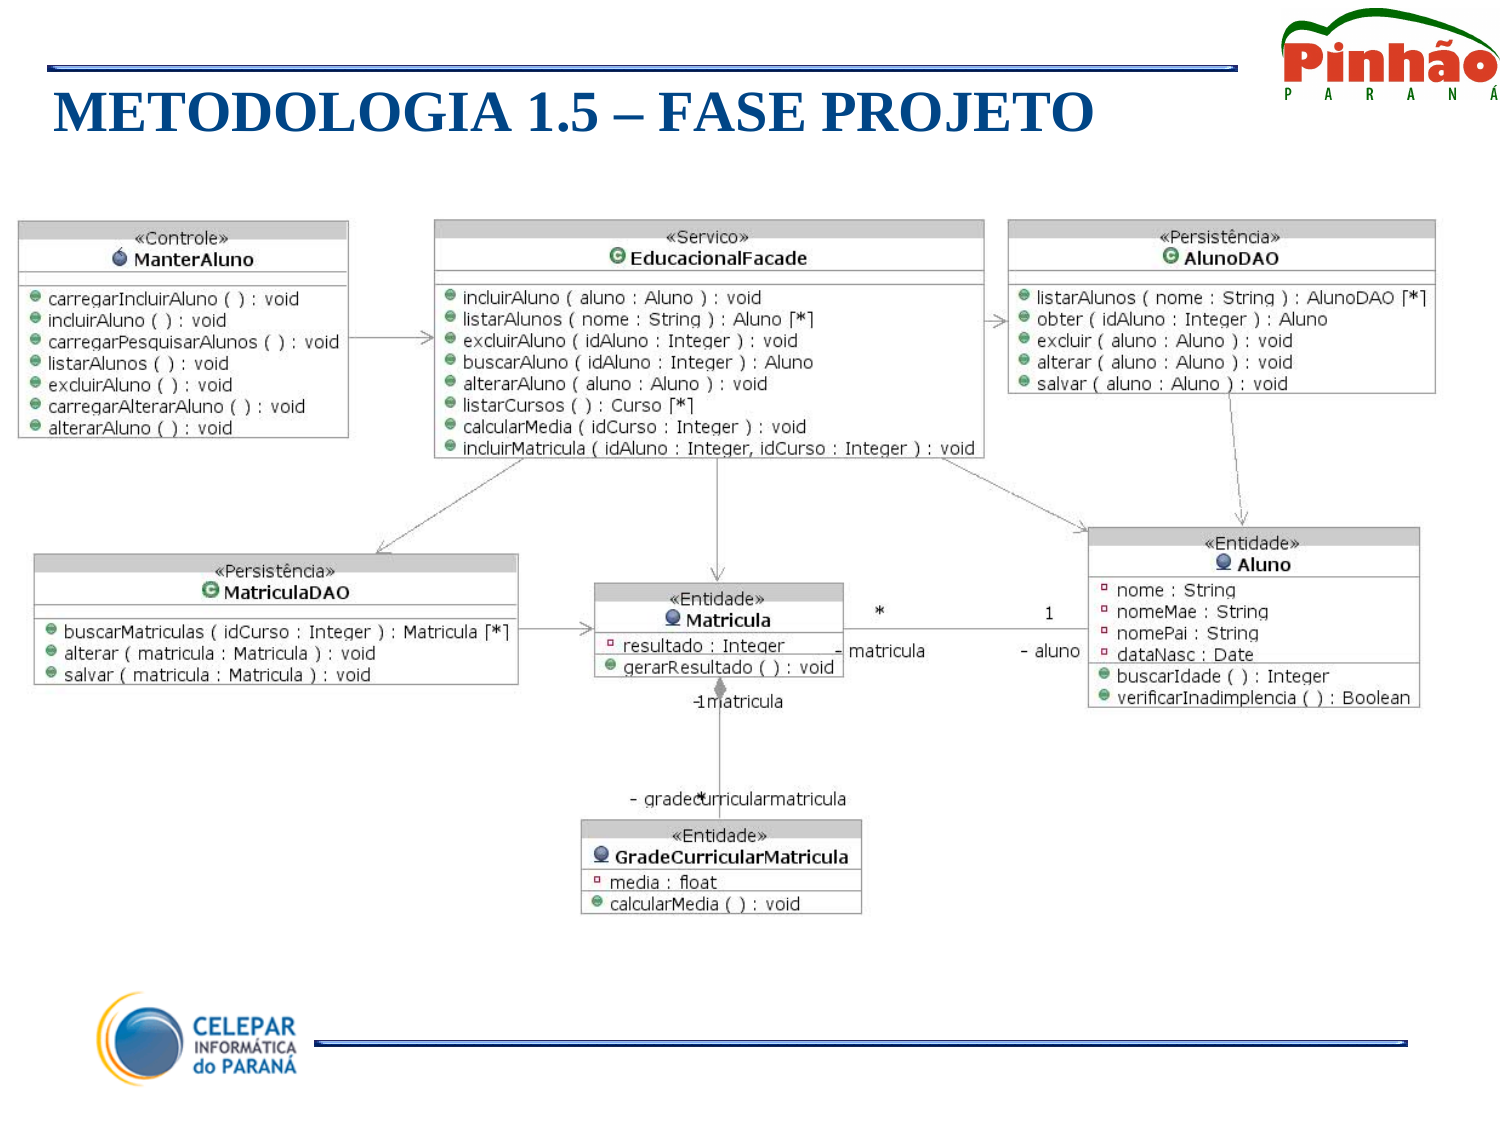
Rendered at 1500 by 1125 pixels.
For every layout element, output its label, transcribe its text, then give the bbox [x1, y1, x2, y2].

text_box 6. Exemplo [57, 177, 1477, 627]
picture [7, 208, 1447, 927]
picture [1281, 8, 1500, 100]
picture [95, 989, 303, 1091]
text_box METODOLOGIA 1.5 – FASE PROJETO [53, 79, 1097, 156]
